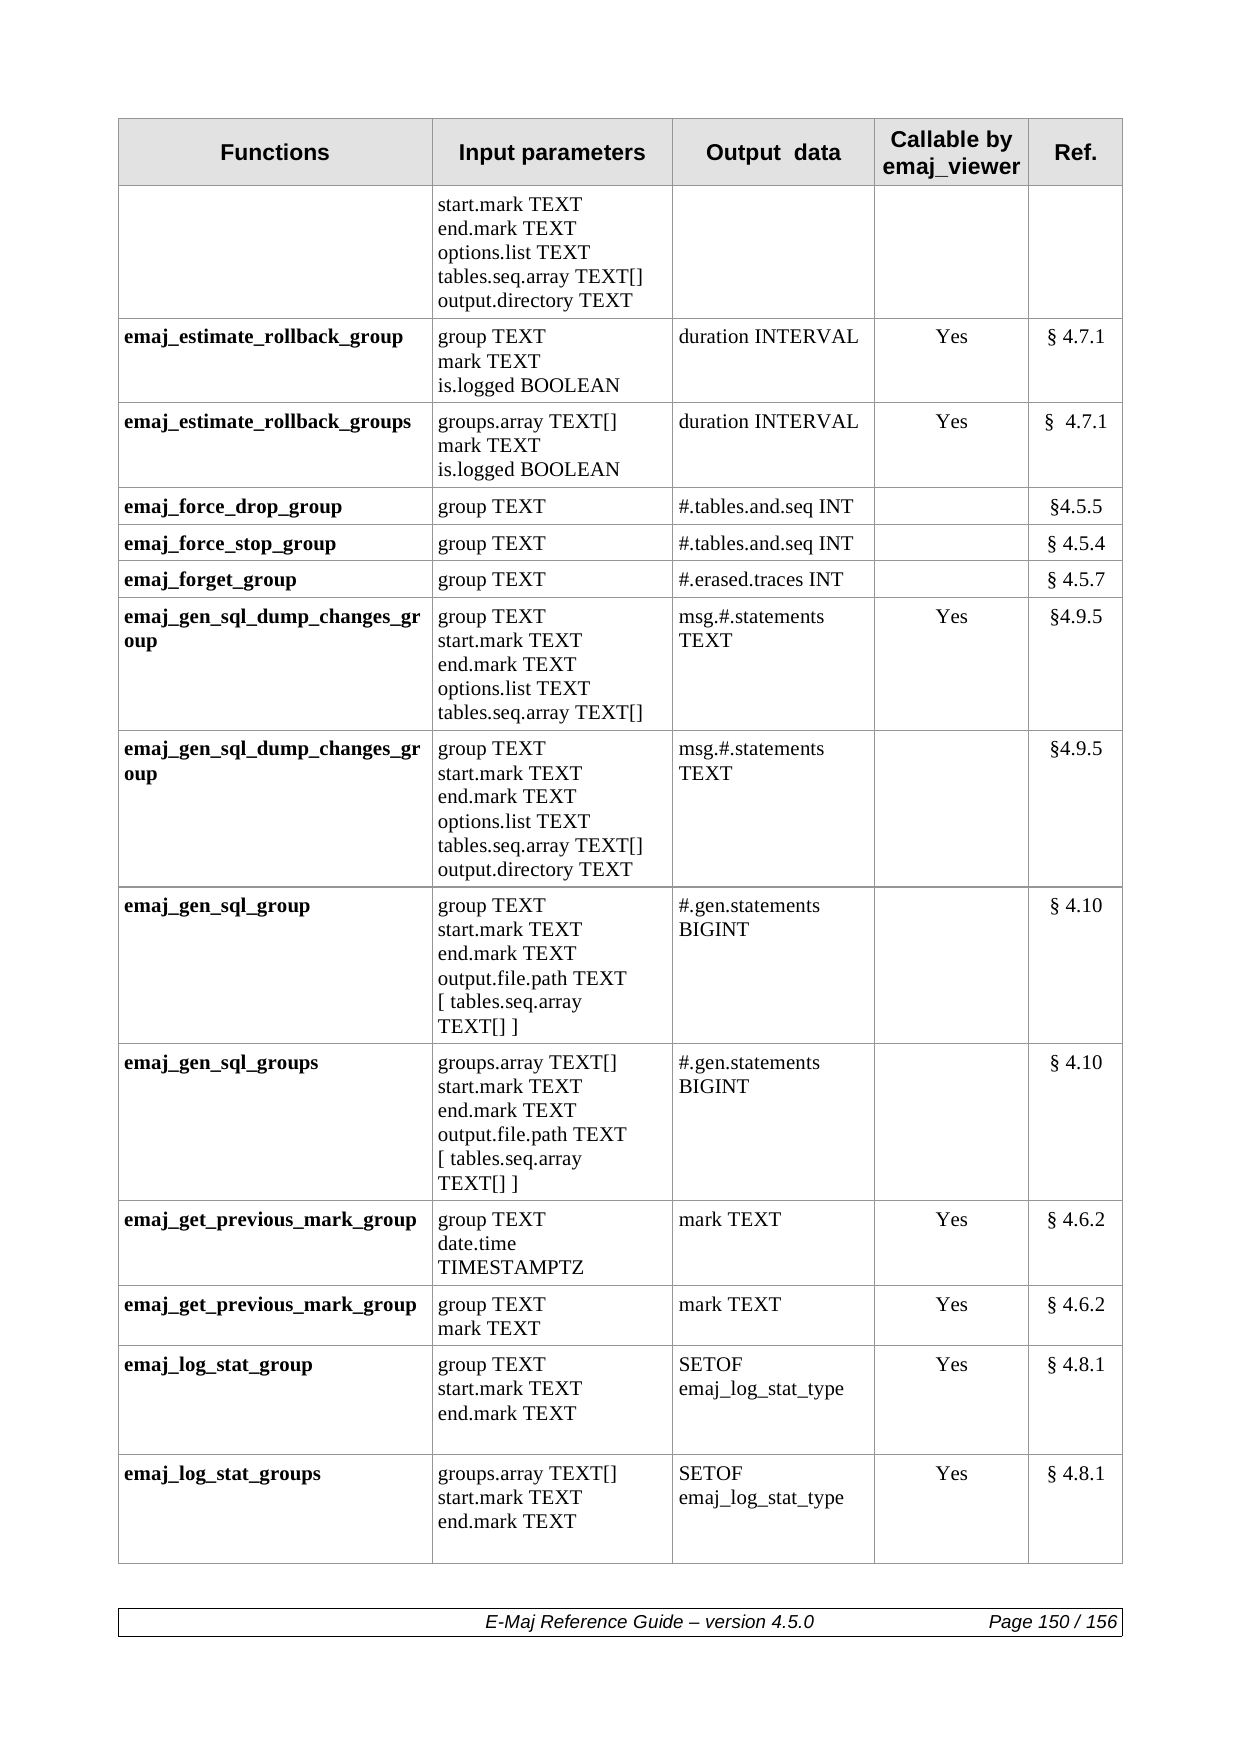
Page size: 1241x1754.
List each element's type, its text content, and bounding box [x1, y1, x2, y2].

table_cell emaj_force_stop_group [119, 525, 432, 560]
table_cell group TEXT start.mark TEXT end.mark TEXT [433, 1346, 672, 1454]
table_cell §4.5.5 [1029, 488, 1122, 523]
table_cell group TEXT start.mark TEXT end.mark TEXT output.file.path TEXT [ tables.seq.array TEXT[] ] [433, 888, 672, 1043]
table_cell duration INTERVAL [673, 319, 874, 402]
table_cell Yes [875, 319, 1028, 402]
table_cell duration INTERVAL [673, 403, 874, 487]
table_cell § 4.8.1 [1029, 1346, 1122, 1454]
table_cell [673, 186, 874, 318]
table_cell Yes [875, 1455, 1028, 1563]
table_header Callable by emaj_viewer [875, 119, 1028, 185]
table_cell [875, 186, 1028, 318]
table_cell group TEXT start.mark TEXT end.mark TEXT options.list TEXT tables.seq.array TEXT[] [433, 598, 672, 729]
table_cell group TEXT start.mark TEXT end.mark TEXT options.list TEXT tables.seq.array TEXT[] output.directory TEXT [433, 731, 672, 886]
table_cell emaj_log_stat_group [119, 1346, 432, 1454]
table_cell [875, 525, 1028, 560]
table_cell [875, 731, 1028, 886]
table_cell Yes [875, 1286, 1028, 1345]
table_cell start.mark TEXT end.mark TEXT options.list TEXT tables.seq.array TEXT[] output.directory TEXT [433, 186, 672, 318]
table_cell [875, 1044, 1028, 1200]
table_cell emaj_log_stat_groups [119, 1455, 432, 1563]
table_cell group TEXT [433, 561, 672, 597]
table_cell emaj_gen_sql_dump_changes_group [119, 598, 432, 729]
table_cell group TEXT [433, 525, 672, 560]
table_cell SETOF emaj_log_stat_type [673, 1346, 874, 1454]
table_cell group TEXT mark TEXT is.logged BOOLEAN [433, 319, 672, 402]
table_cell [875, 888, 1028, 1043]
table_cell mark TEXT [673, 1201, 874, 1285]
table_cell § 4.8.1 [1029, 1455, 1122, 1563]
table_cell emaj_gen_sql_group [119, 888, 432, 1043]
table_cell group TEXT date.time TIMESTAMPTZ [433, 1201, 672, 1285]
table_cell emaj_force_drop_group [119, 488, 432, 523]
table_cell #.tables.and.seq INT [673, 488, 874, 523]
table_cell #.tables.and.seq INT [673, 525, 874, 560]
table_cell groups.array TEXT[] start.mark TEXT end.mark TEXT [433, 1455, 672, 1563]
table_cell SETOF emaj_log_stat_type [673, 1455, 874, 1563]
table_cell group TEXT mark TEXT [433, 1286, 672, 1345]
table_header Ref. [1029, 119, 1122, 185]
table_cell § 4.10 [1029, 1044, 1122, 1200]
table_cell emaj_forget_group [119, 561, 432, 597]
table_cell Yes [875, 403, 1028, 487]
table_cell § 4.5.4 [1029, 525, 1122, 560]
table_header Output data [673, 119, 874, 185]
table_cell § 4.6.2 [1029, 1286, 1122, 1345]
table_cell mark TEXT [673, 1286, 874, 1345]
table_cell Yes [875, 598, 1028, 729]
table_cell § 4.7.1 [1029, 319, 1122, 402]
table_cell emaj_gen_sql_groups [119, 1044, 432, 1200]
table_cell Yes [875, 1346, 1028, 1454]
table_cell msg.#.statements TEXT [673, 598, 874, 729]
table_cell §4.9.5 [1029, 598, 1122, 729]
table_cell § 4.5.7 [1029, 561, 1122, 597]
table_cell groups.array TEXT[] mark TEXT is.logged BOOLEAN [433, 403, 672, 487]
table_cell group TEXT [433, 488, 672, 523]
table_cell [875, 488, 1028, 523]
table_cell §4.9.5 [1029, 731, 1122, 886]
table_cell groups.array TEXT[] start.mark TEXT end.mark TEXT output.file.path TEXT [ tables.seq.array TEXT[] ] [433, 1044, 672, 1200]
table_cell § 4.10 [1029, 888, 1122, 1043]
table_cell msg.#.statements TEXT [673, 731, 874, 886]
table_cell emaj_estimate_rollback_groups [119, 403, 432, 487]
table_header Functions [119, 119, 432, 185]
table_cell emaj_estimate_rollback_group [119, 319, 432, 402]
table_cell #.erased.traces INT [673, 561, 874, 597]
table_cell Yes [875, 1201, 1028, 1285]
table_cell § 4.7.1 [1029, 403, 1122, 487]
table_cell #.gen.statements BIGINT [673, 888, 874, 1043]
table_cell § 4.6.2 [1029, 1201, 1122, 1285]
table_cell [875, 561, 1028, 597]
table_cell [1029, 186, 1122, 318]
table_cell [119, 186, 432, 318]
table_header Input parameters [433, 119, 672, 185]
table_cell #.gen.statements BIGINT [673, 1044, 874, 1200]
table_cell emaj_get_previous_mark_group [119, 1286, 432, 1345]
table_cell emaj_get_previous_mark_group [119, 1201, 432, 1285]
table_cell emaj_gen_sql_dump_changes_group [119, 731, 432, 886]
